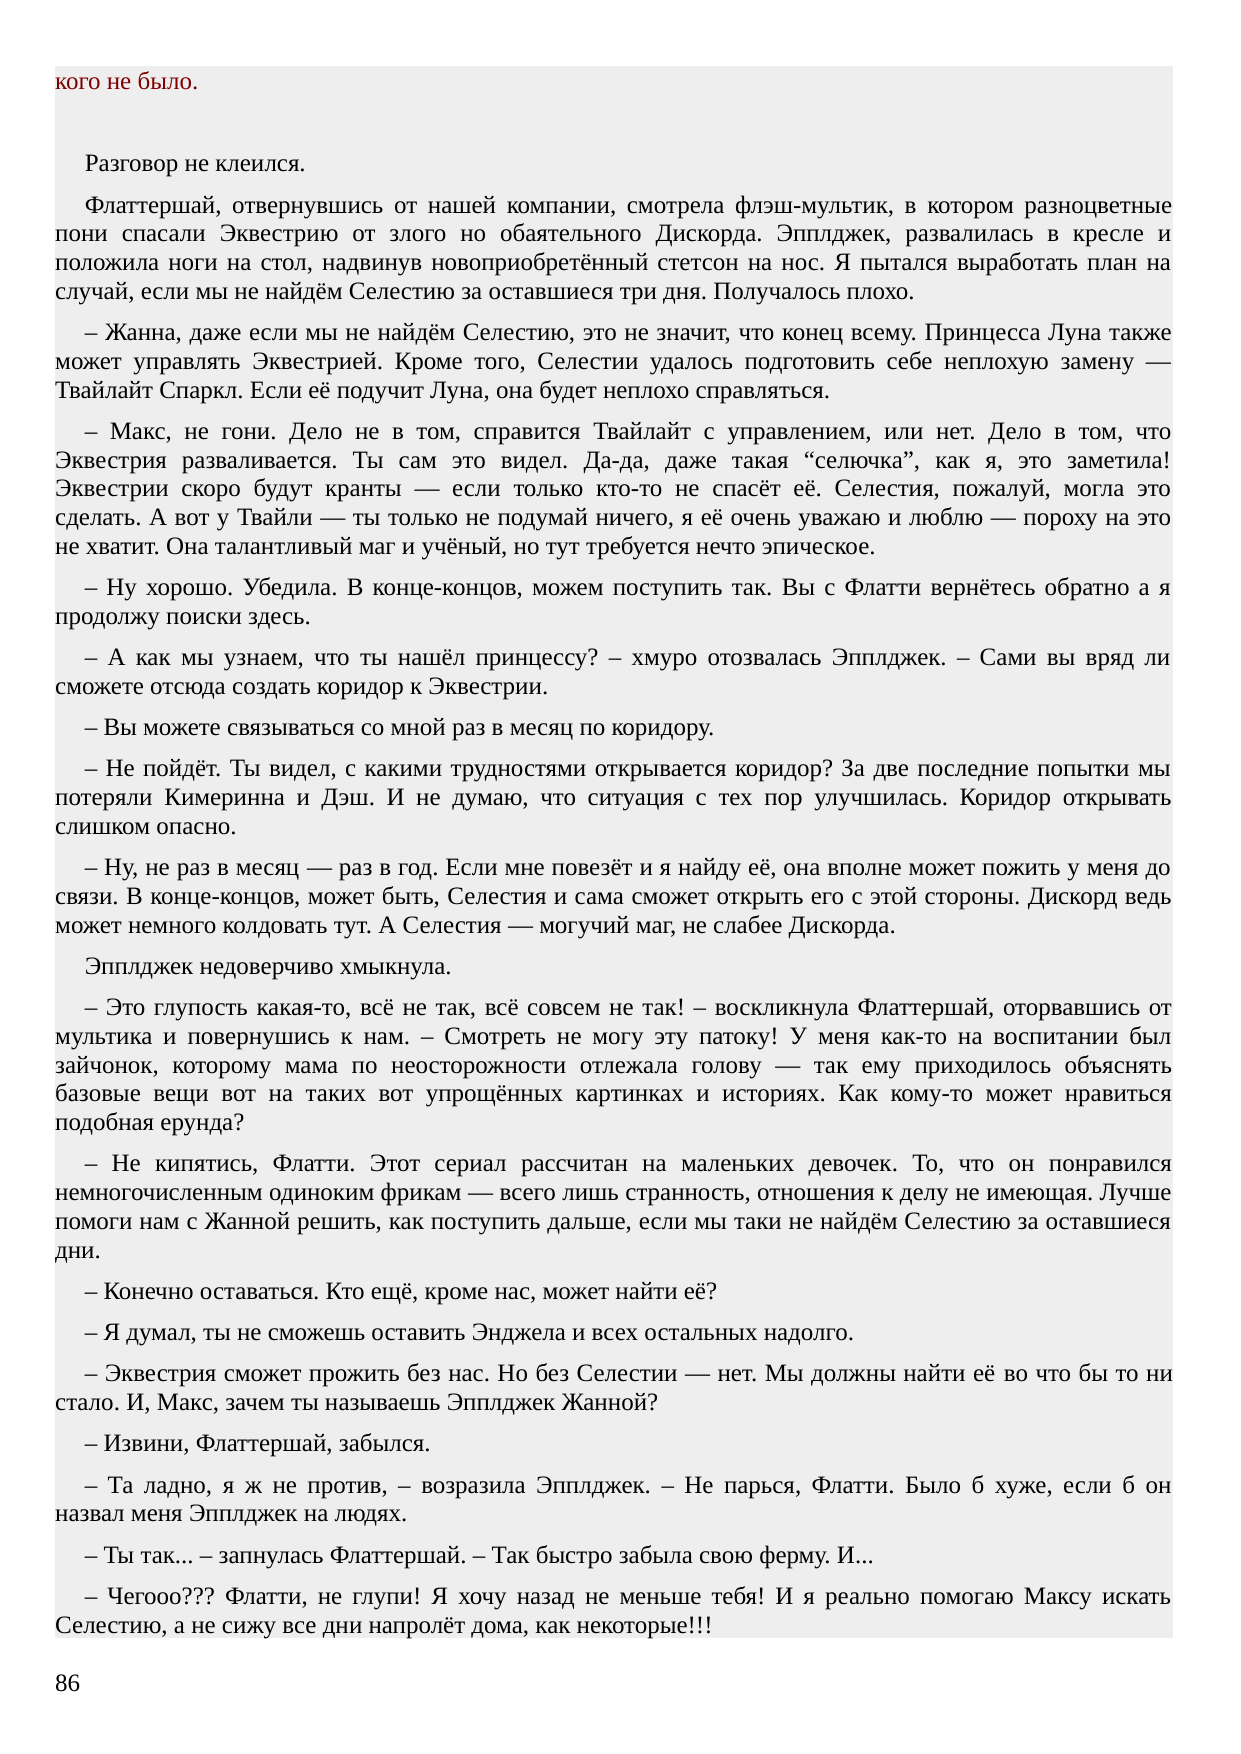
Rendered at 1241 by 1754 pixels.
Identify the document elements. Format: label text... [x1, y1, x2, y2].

text Разговор не клеился. [55, 148, 1173, 177]
text – Ну, не раз в месяц — раз в год. Если мне повезёт и я найду её, она вполне может пожить у меня до связи. В конце-концов, может быть, Селестия и сама сможет открыть его с этой стороны. Дискорд ведь может немного колдовать тут. А Селестия — могучий маг, не слабее Дискорда. [55, 852, 1173, 938]
text Эпплджек недоверчиво хмыкнула. [55, 951, 1173, 980]
text кого не было. [55, 66, 1173, 95]
text – Не пойдёт. Ты видел, с какими трудностями открывается коридор? За две последние попытки мы потеряли Кимеринна и Дэш. И не думаю, что ситуация с тех пор улучшилась. Коридор открывать слишком опасно. [55, 753, 1173, 840]
text – Чегооо??? Флатти, не глупи! Я хочу назад не меньше тебя! И я реально помогаю Максу искать Селестию, а не сижу все дни напролёт дома, как некоторые!!! [55, 1581, 1173, 1638]
text – Вы можете связываться со мной раз в месяц по коридору. [55, 712, 1173, 741]
text Флаттершай, отвернувшись от нашей компании, смотрела флэш-мультик, в котором разноцветные пони спасали Эквестрию от злого но обаятельного Дискорда. Эпплджек, развалилась в кресле и положила ноги на стол, надвинув новоприобретённый стетсон на нос. Я пытался выработать план на случай, если мы не найдём Селестию за оставшиеся три дня. Получалось плохо. [55, 190, 1173, 305]
text – Я думал, ты не сможешь оставить Энджела и всех остальных надолго. [55, 1317, 1173, 1346]
text – Извини, Флаттершай, забылся. [55, 1428, 1173, 1457]
text – Ты так... – запнулась Флаттершай. – Так быстро забыла свою ферму. И... [55, 1540, 1173, 1568]
text – Жанна, даже если мы не найдём Селестию, это не значит, что конец всему. Принцесса Луна также может управлять Эквестрией. Кроме того, Селестии удалось подготовить себе неплохую замену — Твайлайт Спаркл. Если её подучит Луна, она будет неплохо справляться. [55, 317, 1173, 403]
text – Эквестрия сможет прожить без нас. Но без Селестии — нет. Мы должны найти её во что бы то ни стало. И, Макс, зачем ты называешь Эпплджек Жанной? [55, 1358, 1173, 1416]
text – А как мы узнаем, что ты нашёл принцессу? – хмуро отозвалась Эпплджек. – Сами вы вряд ли сможете отсюда создать коридор к Эквестрии. [55, 642, 1173, 700]
text – Та ладно, я ж не против, – возразила Эпплджек. – Не парься, Флатти. Было б хуже, если б он назвал меня Эпплджек на людях. [55, 1470, 1173, 1527]
text – Не кипятись, Флатти. Этот сериал рассчитан на маленьких девочек. То, что он понравился немногочисленным одиноким фрикам — всего лишь странность, отношения к делу не имеющая. Лучше помоги нам с Жанной решить, как поступить дальше, если мы таки не найдём Селестию за оставшиеся дни. [55, 1148, 1173, 1263]
text – Ну хорошо. Убедила. В конце-концов, можем поступить так. Вы с Флатти вернётесь обратно а я продолжу поиски здесь. [55, 572, 1173, 630]
text – Макс, не гони. Дело не в том, справится Твайлайт с управлением, или нет. Дело в том, что Эквестрия разваливается. Ты сам это видел. Да-да, даже такая “селючка”, как я, это заметила! Эквестрии скоро будут кранты — если только кто-то не спасёт её. Селестия, пожалуй, могла это сделать. А вот у Твайли — ты только не подумай ничего, я её очень уважаю и люблю — пороху на это не хватит. Она талантливый маг и учёный, но тут требуется нечто эпическое. [55, 416, 1173, 560]
text – Это глупость какая-то, всё не так, всё совсем не так! – воскликнула Флаттершай, оторвавшись от мультика и повернушись к нам. – Смотреть не могу эту патоку! У меня как-то на воспитании был зайчонок, которому мама по неосторожности отлежала голову — так ему приходилось объяснять базовые вещи вот на таких вот упрощённых картинках и историях. Как кому-то может нравиться подобная ерунда? [55, 992, 1173, 1136]
text – Конечно оставаться. Кто ещё, кроме нас, может найти её? [55, 1276, 1173, 1305]
